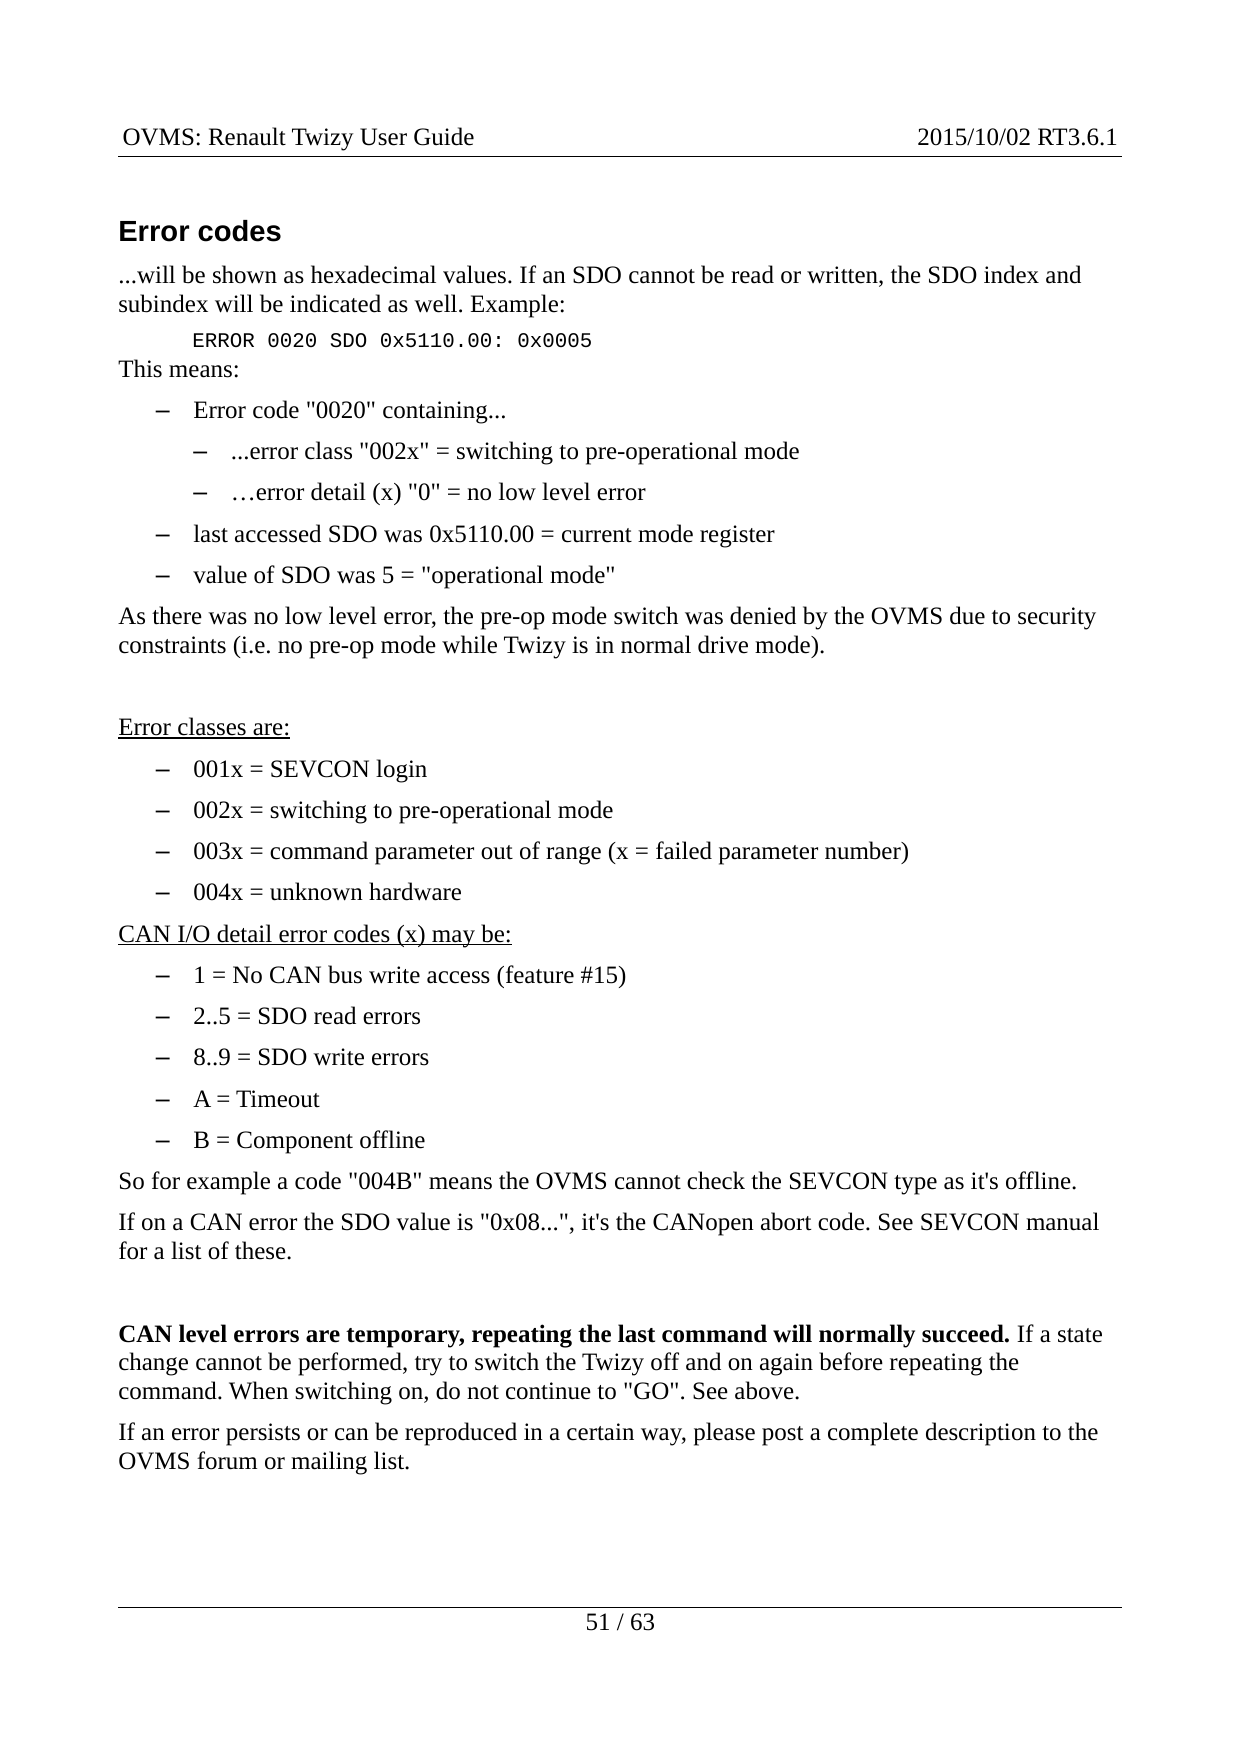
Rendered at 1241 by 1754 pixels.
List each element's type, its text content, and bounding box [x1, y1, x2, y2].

text If an error persists or can be reproduced in a certain way, please post a complete description to the OVMS forum or mailing list. [118, 1417, 1122, 1475]
text ERROR 0020 SDO 0x5110.00: 0x0005 [118, 330, 1122, 354]
list Error code "0020" containing... [156, 395, 1122, 424]
list B = Component offline [156, 1125, 1122, 1154]
text So for example a code "004B" means the OVMS cannot check the SEVCON type as it's offline. [118, 1166, 1122, 1195]
list ...error class "002x" = switching to pre-operational mode [193, 436, 1122, 465]
list 003x = command parameter out of range (x = failed parameter number) [156, 836, 1122, 865]
text This means: [118, 354, 1122, 382]
text CAN level errors are temporary, repeating the last command will normally succeed. If a state change cannot be performed, try to switch the Twizy off and on again before repeating the command. When switching on, do not continue to "GO". See above. [118, 1319, 1122, 1405]
text Error classes are: [118, 712, 1122, 741]
list value of SDO was 5 = "operational mode" [156, 560, 1122, 589]
text CAN I/O detail error codes (x) may be: [118, 919, 1122, 947]
list 2..5 = SDO read errors [156, 1001, 1122, 1030]
list 8..9 = SDO write errors [156, 1042, 1122, 1071]
subtitle Error codes [118, 214, 1122, 247]
list 004x = unknown hardware [156, 877, 1122, 906]
list 1 = No CAN bus write access (feature #15) [156, 960, 1122, 989]
list 001x = SEVCON login [156, 754, 1122, 782]
text As there was no low level error, the pre-op mode switch was denied by the OVMS due to security constraints (i.e. no pre-op mode while Twizy is in normal drive mode). [118, 601, 1122, 659]
list …error detail (x) "0" = no low level error [193, 477, 1122, 506]
list 002x = switching to pre-operational mode [156, 795, 1122, 824]
list last accessed SDO was 0x5110.00 = current mode register [156, 519, 1122, 547]
list A = Timeout [156, 1084, 1122, 1112]
text If on a CAN error the SDO value is "0x08...", it's the CANopen abort code. See SEVCON manual for a list of these. [118, 1207, 1122, 1265]
text ...will be shown as hexadecimal values. If an SDO cannot be read or written, the SDO index and subindex will be indicated as well. Example: [118, 260, 1122, 317]
